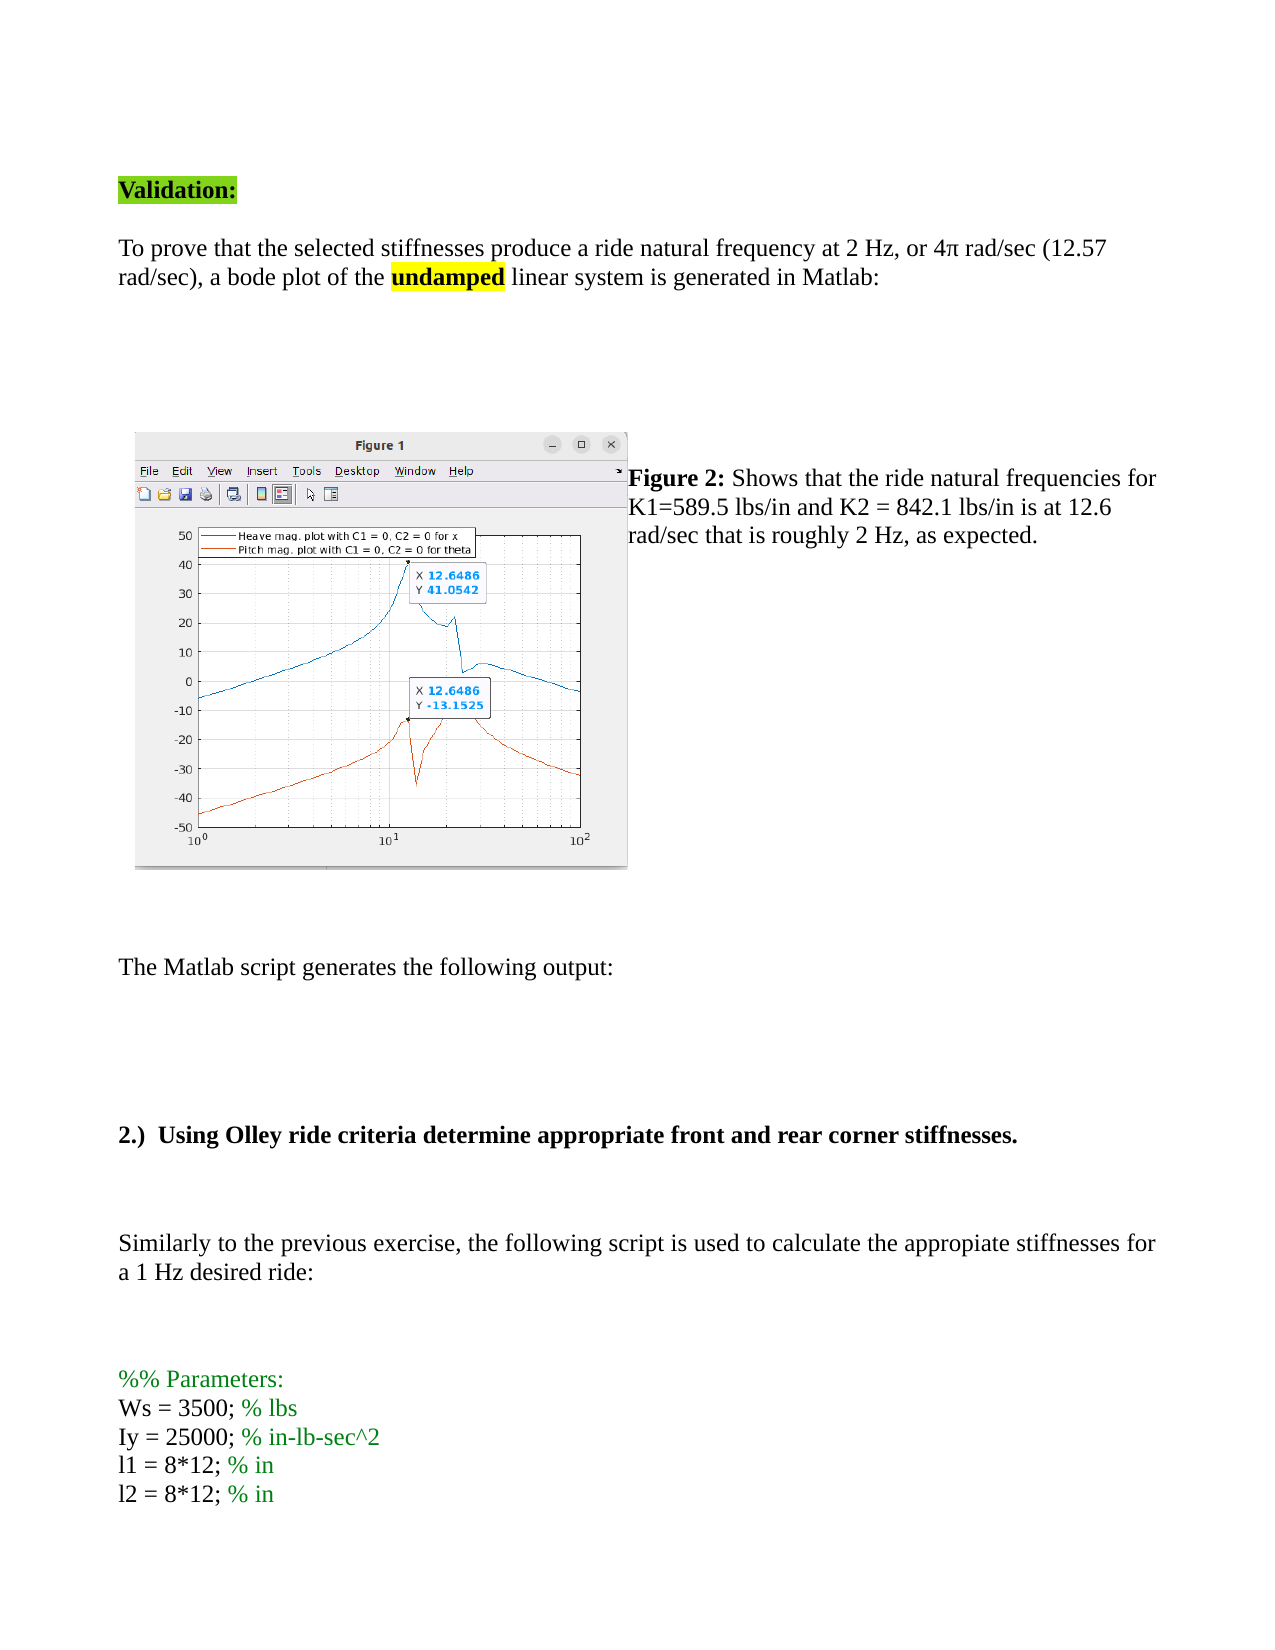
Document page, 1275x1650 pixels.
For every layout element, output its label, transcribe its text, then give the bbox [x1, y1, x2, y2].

text Iy = 25000; % in-lb-sec^2 [118, 1422, 1157, 1451]
text To prove that the selected stiffnesses produce a ride natural frequency at 2 Hz, or 4π rad/sec (12.57 rad/sec), a bode plot of the undamped linear system is generated in Matlab: [118, 233, 1157, 291]
text l1 = 8*12; % in [118, 1451, 1157, 1479]
text %% Parameters: [118, 1364, 1157, 1393]
text The Matlab script generates the following output: [118, 952, 1157, 981]
text Ws = 3500; % lbs [118, 1393, 1157, 1422]
title Similarly to the previous exercise, the following script is used to calculate the appropiate stiffnesses for a 1 Hz desired ride: [118, 1228, 1157, 1286]
picture [134, 432, 628, 870]
text Validation: [118, 176, 1157, 204]
text Figure 2: Shows that the ride natural frequencies for K1=589.5 lbs/in and K2 = 842.1 lbs/in is at 12.6 rad/sec that is roughly 2 Hz, as expected. [628, 463, 1157, 549]
text l2 = 8*12; % in [118, 1479, 1157, 1508]
title 2.) Using Olley ride criteria determine appropriate front and rear corner stiffnesses. [118, 1121, 1157, 1149]
